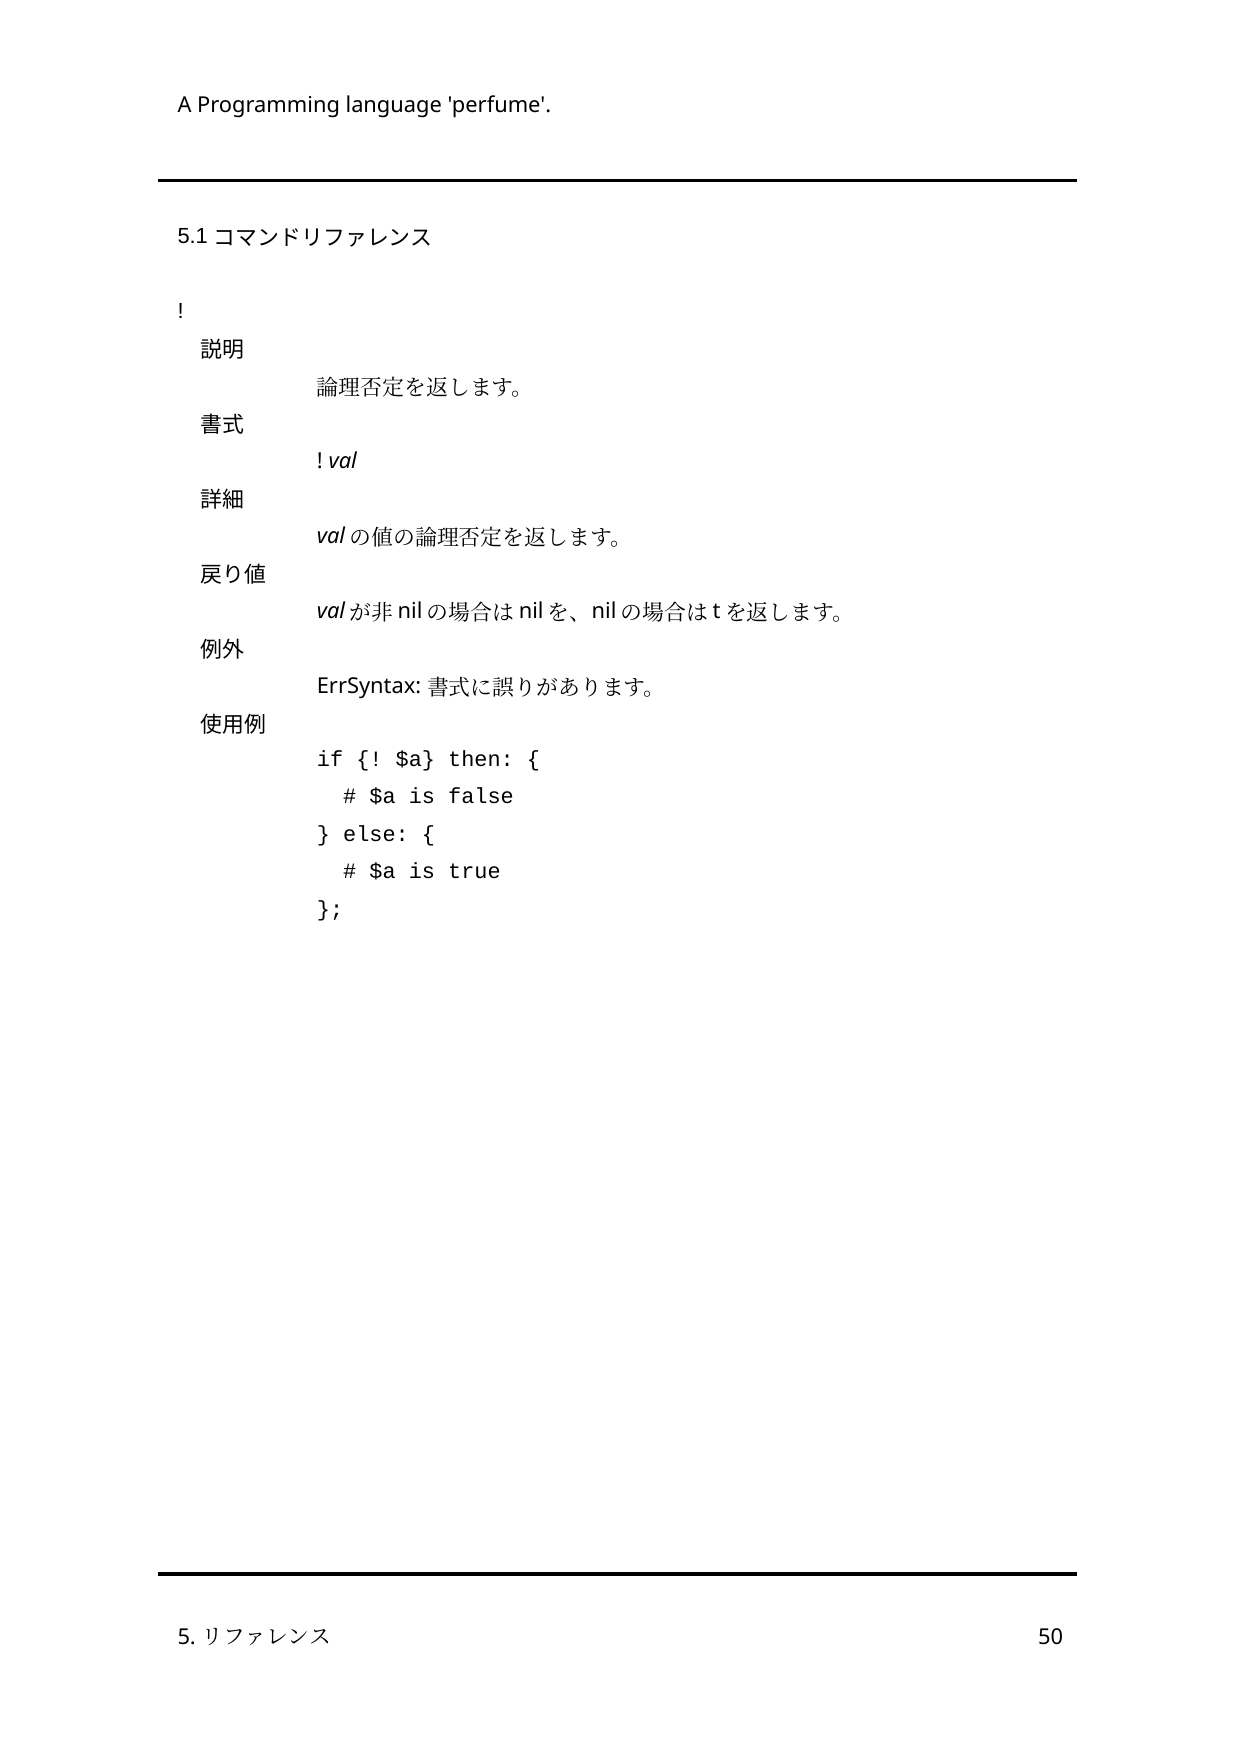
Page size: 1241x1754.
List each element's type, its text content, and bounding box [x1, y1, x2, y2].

table_header 説明 [200, 329, 317, 404]
table_cell valの値の論理否定を返します。 [317, 479, 1063, 554]
table_cell ! val [317, 404, 1063, 479]
table_cell 戻り値 [200, 554, 317, 629]
table_header 論理否定を返します。 [317, 329, 1063, 404]
table_cell 書式 [200, 404, 317, 479]
table_cell if {! $a} then: { # $a is false } else: { # $a is true }; [317, 704, 1063, 929]
subtitle 5.1 コマンドリファレンス [177, 217, 1063, 254]
table_cell valが非nilの場合はnilを、nilの場合はtを返します。 [317, 554, 1063, 629]
subtitle ! [177, 292, 1063, 329]
table_cell ErrSyntax: 書式に誤りがあります。 [317, 629, 1063, 704]
table_cell 使用例 [200, 704, 317, 929]
table_cell 例外 [200, 629, 317, 704]
table_cell 詳細 [200, 479, 317, 554]
